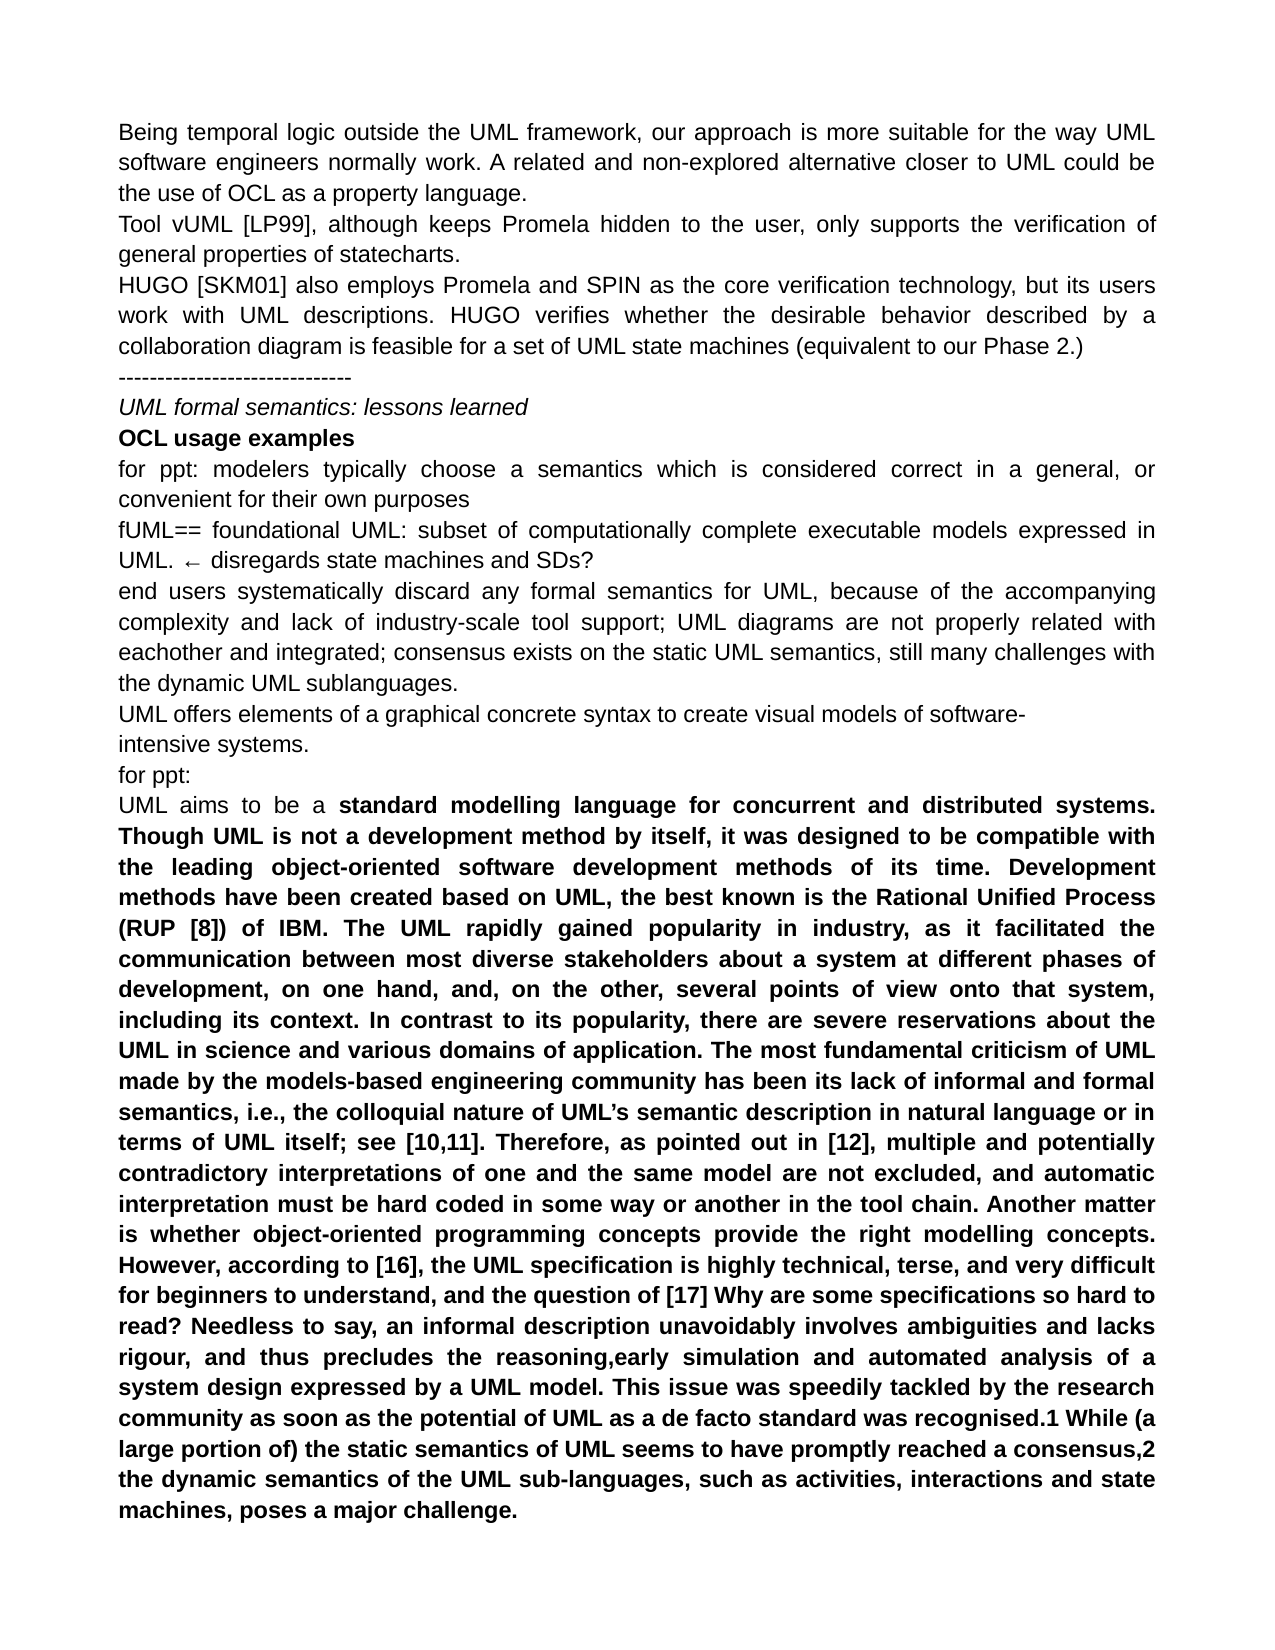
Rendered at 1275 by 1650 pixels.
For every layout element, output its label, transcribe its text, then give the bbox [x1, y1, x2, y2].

text Tool vUML [LP99], although keeps Promela hidden to the user, only supports the verification of general properties of statecharts. [118, 210, 1157, 267]
text HUGO [SKM01] also employs Promela and SPIN as the core verification technology, but its users work with UML descriptions. HUGO verifies whether the desirable behavior described by a collaboration diagram is feasible for a set of UML state machines (equivalent to our Phase 2.) [118, 271, 1157, 359]
text OCL usage examples [118, 424, 1157, 451]
text fUML== foundational UML: subset of computationally complete executable models expressed in UML. ← disregards state machines and SDs? [118, 516, 1157, 574]
text for ppt: modelers typically choose a semantics which is considered correct in a general, or convenient for their own purposes [118, 455, 1157, 512]
text UML formal semantics: lessons learned [118, 394, 1157, 421]
text Being temporal logic outside the UML framework, our approach is more suitable for the way UML software engineers normally work. A related and non-explored alternative closer to UML could be the use of OCL as a property language. [118, 118, 1157, 206]
text end users systematically discard any formal semantics for UML, because of the accompanying complexity and lack of industry-scale tool support; UML diagrams are not properly related with eachother and integrated; consensus exists on the static UML semantics, still many challenges with the dynamic UML sublanguages. [118, 577, 1157, 696]
text UML offers elements of a graphical concrete syntax to create visual models of software- [118, 700, 1157, 727]
text ------------------------------ [118, 363, 1157, 390]
text intensive systems. [118, 731, 1157, 757]
text for ppt: [118, 761, 1157, 788]
text UML aims to be a standard modelling language for concurrent and distributed systems. Though UML is not a development method by itself, it was designed to be compatible with the leading object-oriented software development methods of its time. Development methods have been created based on UML, the best known is the Rational Unified Process (RUP [8]) of IBM. The UML rapidly gained popularity in industry, as it facilitated the communication between most diverse stakeholders about a system at different phases of development, on one hand, and, on the other, several points of view onto that system, including its context. In contrast to its popularity, there are severe reservations about the UML in science and various domains of application. The most fundamental criticism of UML made by the models-based engineering community has been its lack of informal and formal semantics, i.e., the colloquial nature of UML’s semantic description in natural language or in terms of UML itself; see [10,11]. Therefore, as pointed out in [12], multiple and potentially contradictory interpretations of one and the same model are not excluded, and automatic interpretation must be hard coded in some way or another in the tool chain. Another matter is whether object-oriented programming concepts provide the right modelling concepts. However, according to [16], the UML specification is highly technical, terse, and very difficult for beginners to understand, and the question of [17] Why are some specifications so hard to read? Needless to say, an informal description unavoidably involves ambiguities and lacks rigour, and thus precludes the reasoning,early simulation and automated analysis of a system design expressed by a UML model. This issue was speedily tackled by the research community as soon as the potential of UML as a de facto standard was recognised.1 While (a large portion of) the static semantics of UML seems to have promptly reached a consensus,2 the dynamic semantics of the UML sub-languages, such as activities, interactions and state machines, poses a major challenge. [118, 792, 1157, 1523]
